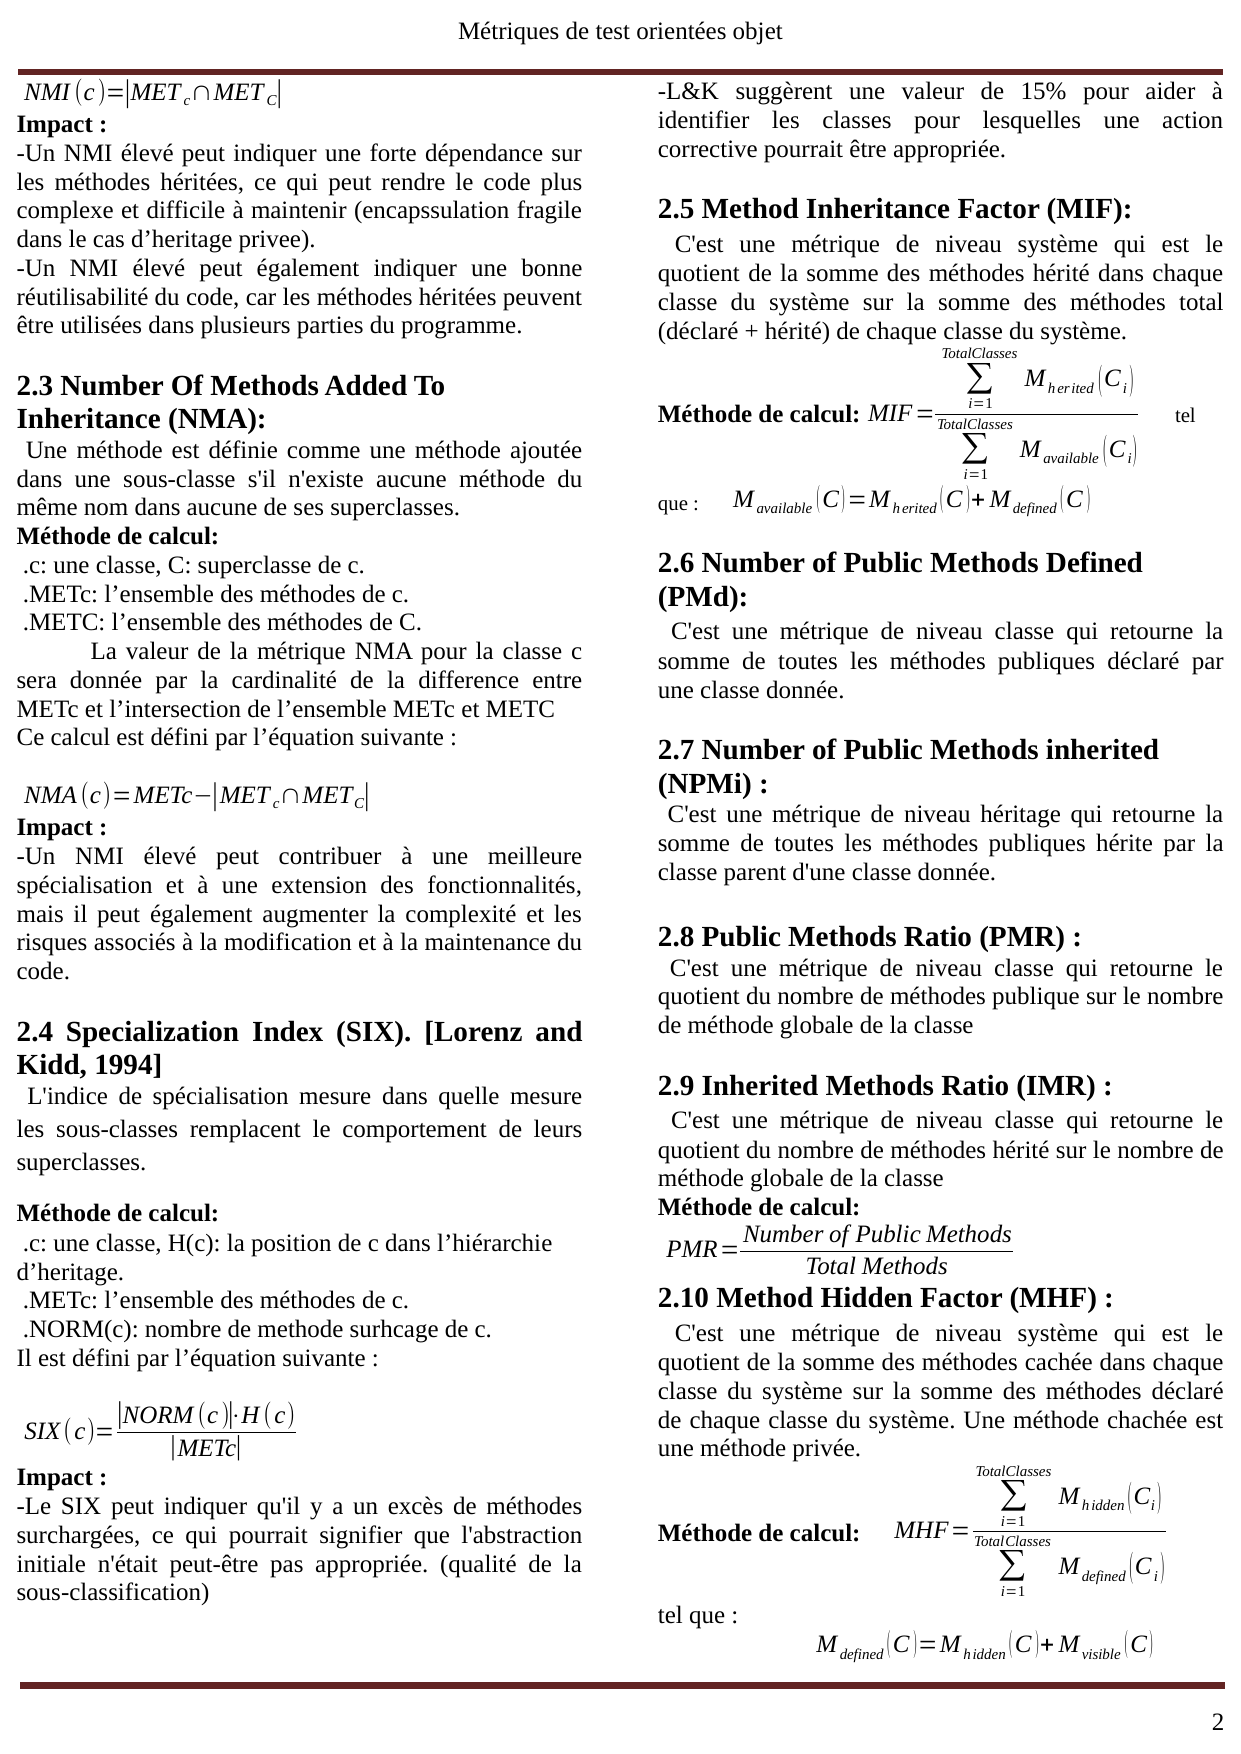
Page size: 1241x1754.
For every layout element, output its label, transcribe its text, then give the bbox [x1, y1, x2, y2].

text Impact : [16, 109, 583, 138]
text -Un NMI élevé peut également indiquer une bonne réutilisabilité du code, car les méthodes héritées peuvent être utilisées dans plusieurs parties du programme. [16, 253, 583, 339]
text -L&K suggèrent une valeur de 15% pour aider à identifier les classes pour lesquelles une action corrective pourrait être appropriée. [658, 76, 1224, 163]
text d’heritage. [16, 1257, 583, 1286]
list C'est une métrique de niveau système qui est le quotient de la somme des méthodes cachée dans chaque classe du système sur la somme des méthodes déclaré de chaque classe du système. Une méthode chachée est une méthode privée. [658, 1314, 1224, 1462]
list C'est une métrique de niveau système qui est le quotient de la somme des méthodes hérité dans chaque classe du système sur la somme des méthodes total (déclaré + hérité) de chaque classe du système. [658, 225, 1224, 345]
list C'est une métrique de niveau classe qui retourne le quotient du nombre de méthodes publique sur le nombre de méthode globale de la classe [658, 953, 1224, 1039]
text .NORM(c): nombre de methode surhcage de c. [16, 1314, 583, 1343]
text .METc: l’ensemble des méthodes de c. [16, 579, 583, 607]
text Méthode de calcul: [16, 521, 583, 550]
list Inherited Methods Ratio (IMR) : [658, 1068, 1224, 1101]
text .c: une classe, H(c): la position de c dans l’hiérarchie [16, 1228, 583, 1257]
text .METc: l’ensemble des méthodes de c. [16, 1286, 583, 1314]
text Impact : [16, 812, 583, 841]
text -Un NMI élevé peut indiquer une forte dépendance sur les méthodes héritées, ce qui peut rendre le code plus complexe et difficile à maintenir (encapssulation fragile dans le cas d’heritage privee). [16, 138, 583, 253]
text Ce calcul est défini par l’équation suivante : [16, 722, 583, 751]
list Méthode de calcul: tel que : [658, 345, 1224, 517]
list C'est une métrique de niveau héritage qui retourne la somme de toutes les méthodes publiques hérite par la classe parent d'une classe donnée. [658, 799, 1224, 886]
text 2.3 Number Of Methods Added To Inheritance (NMA): [16, 368, 583, 435]
list Public Methods Ratio (PMR) : [658, 919, 1224, 953]
text .c: une classe, C: superclasse de c. [16, 550, 583, 579]
text Impact : [16, 1462, 583, 1491]
text -Un NMI élevé peut contribuer à une meilleure spécialisation et à une extension des fonctionnalités, mais il peut également augmenter la complexité et les risques associés à la modification et à la maintenance du code. [16, 841, 583, 985]
text Une méthode est définie comme une méthode ajoutée dans une sous-classe s'il n'existe aucune méthode du même nom dans aucune de ses superclasses. [16, 435, 583, 521]
text La valeur de la métrique NMA pour la classe c sera donnée par la cardinalité de la difference entre METc et l’intersection de l’ensemble METc et METC [16, 636, 583, 722]
text .METC: l’ensemble des méthodes de C. [16, 607, 583, 636]
list Number of Public Methods inherited (NPMi) : [658, 732, 1224, 799]
text L'indice de spécialisation mesure dans quelle mesure les sous-classes remplacent le comportement de leurs superclasses. [16, 1081, 583, 1176]
list C'est une métrique de niveau classe qui retourne la somme de toutes les méthodes publiques déclaré par une classe donnée. [658, 612, 1224, 703]
text -Le SIX peut indiquer qu'il y a un excès de méthodes surchargées, ce qui pourrait signifier que l'abstraction initiale n'était peut-être pas appropriée. (qualité de la sous-classification) [16, 1491, 583, 1606]
text Il est défini par l’équation suivante : [16, 1343, 583, 1372]
text 2.4 Specialization Index (SIX). [Lorenz and Kidd, 1994] [16, 1014, 583, 1081]
list Méthode de calcul: [658, 1192, 1224, 1221]
list Number of Public Methods Defined (PMd): [658, 545, 1224, 612]
list Method Hidden Factor (MHF) : [658, 1280, 1224, 1314]
list Méthode de calcul: tel que : [658, 1462, 1224, 1629]
list C'est une métrique de niveau classe qui retourne le quotient du nombre de méthodes hérité sur le nombre de méthode globale de la classe [658, 1101, 1224, 1192]
list Method Inheritance Factor (MIF): [658, 191, 1224, 225]
list Méthode de calcul: [16, 1194, 583, 1228]
